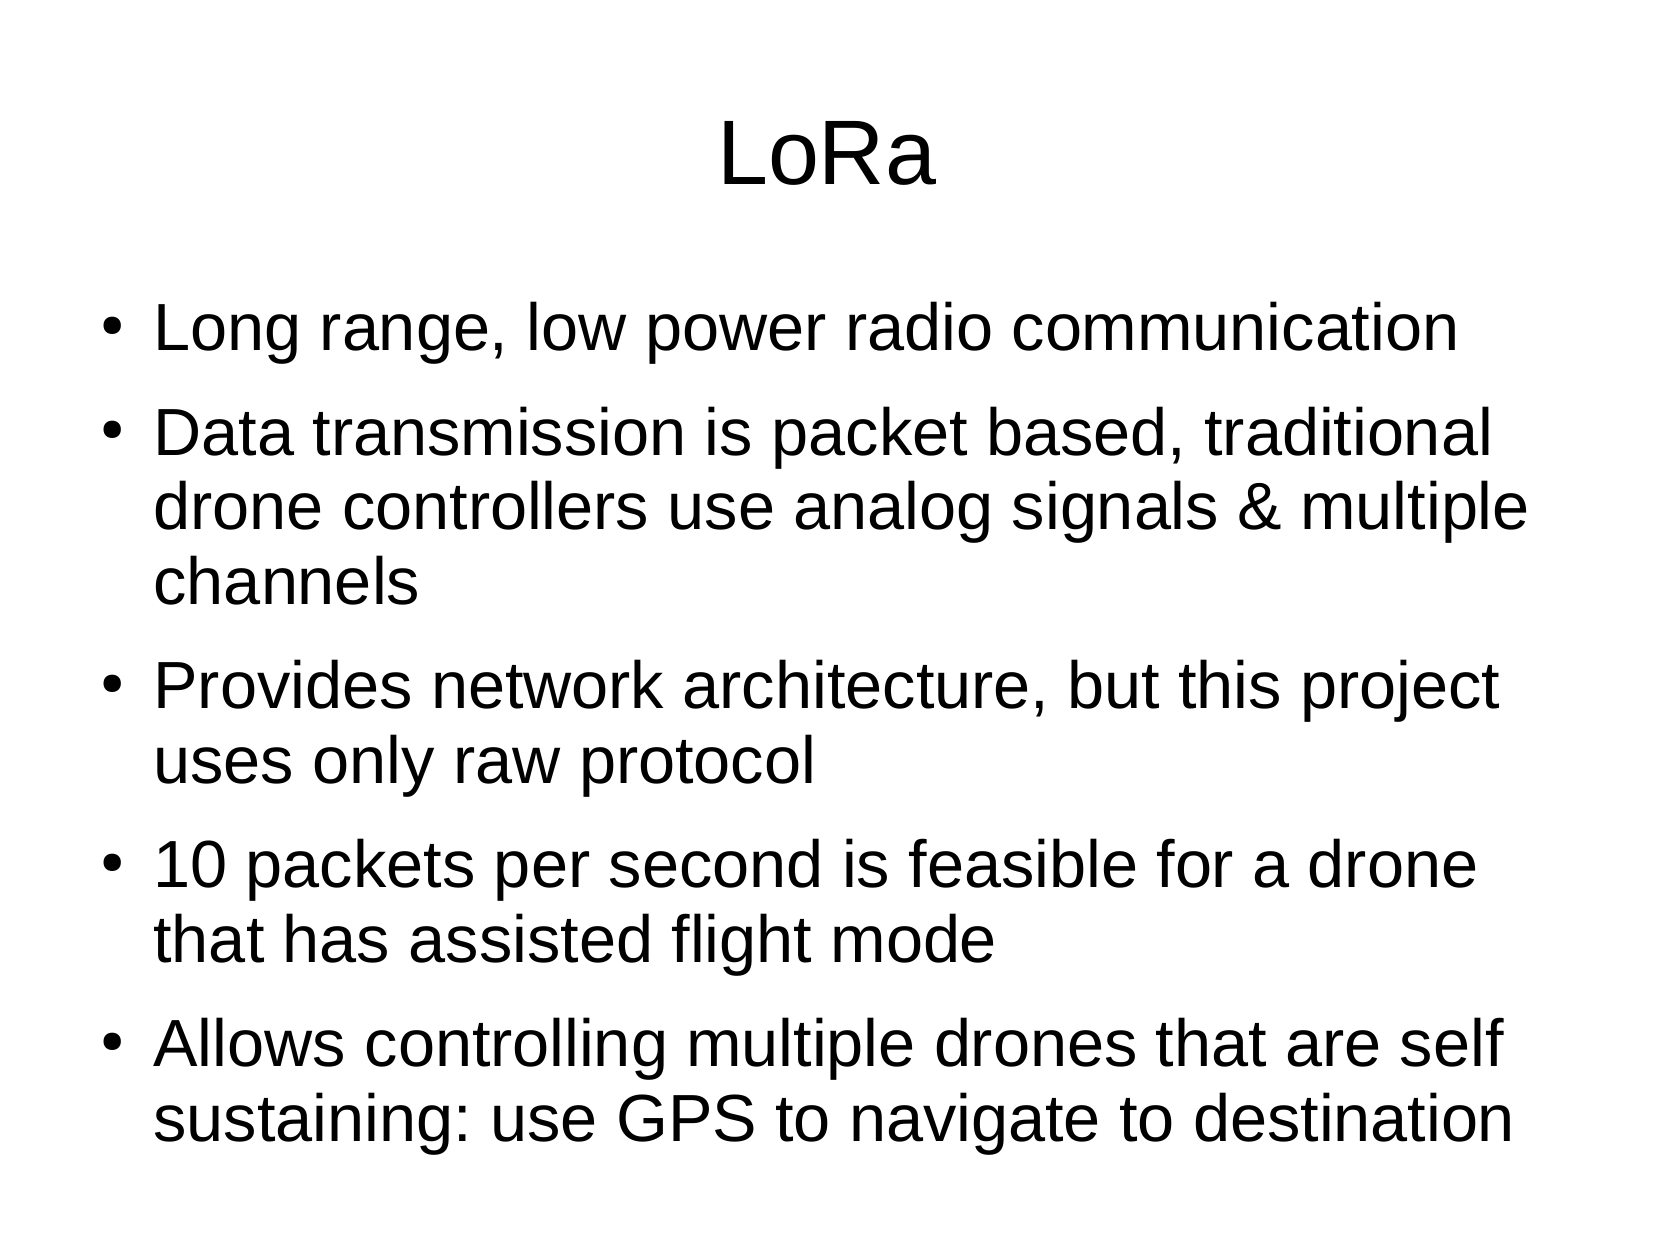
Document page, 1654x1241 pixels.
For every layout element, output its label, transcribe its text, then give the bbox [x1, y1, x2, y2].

list Long range, low power radio communication Data transmission is packet based, traditional drone controllers use analog signals & multiple channels Provides network architecture, but this project uses only raw protocol 10 packets per second is feasible for a drone that has assisted flight mode Allows controlling multiple drones that are self sustaining: use GPS to navigate to destination [82, 290, 1571, 1186]
title LoRa [82, 49, 1571, 257]
